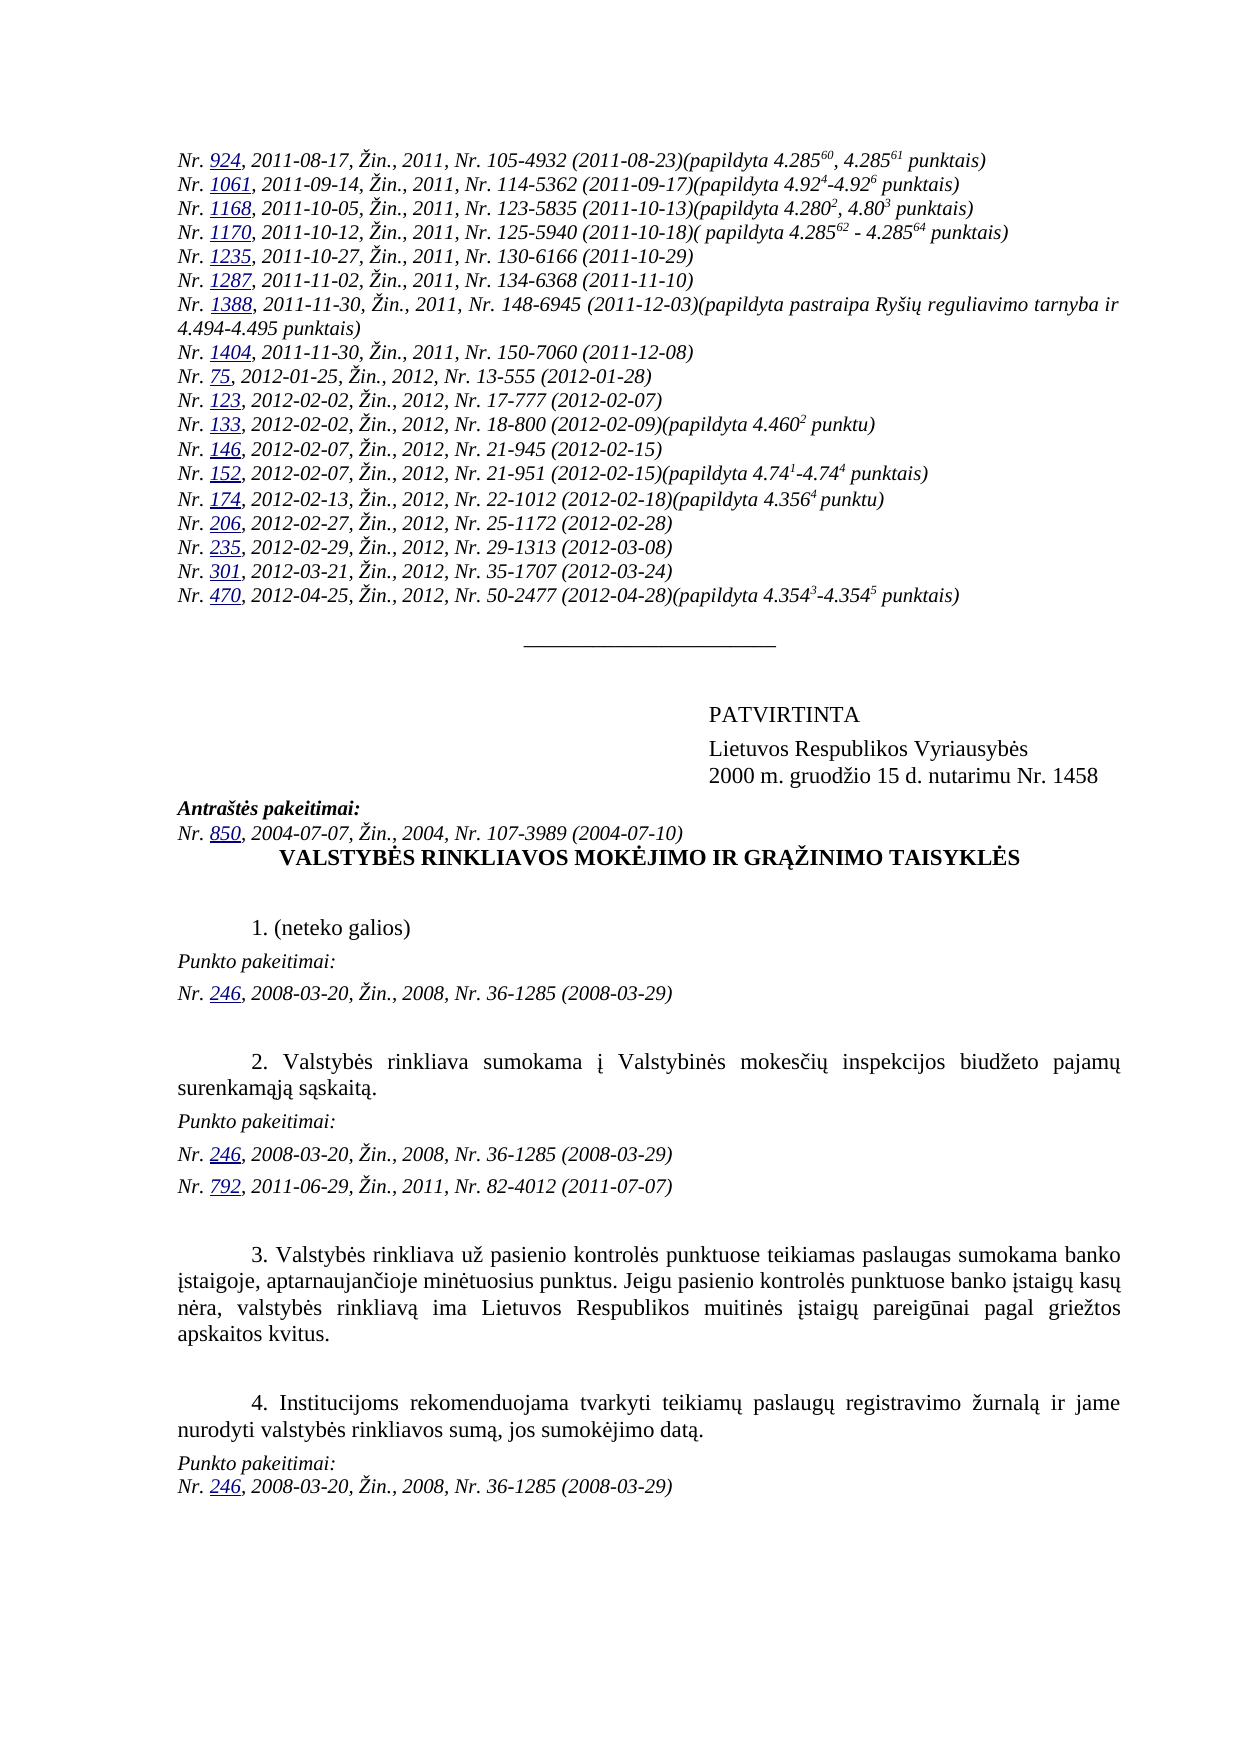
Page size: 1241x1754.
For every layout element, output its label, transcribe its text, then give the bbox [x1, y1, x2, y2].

text Nr. 1235, 2011-10-27, Žin., 2011, Nr. 130-6166 (2011-10-29) [177, 244, 1122, 268]
text Nr. 206, 2012-02-27, Žin., 2012, Nr. 25-1172 (2012-02-28) [177, 511, 1122, 535]
text 3. Valstybės rinkliava už pasienio kontrolės punktuose teikiamas paslaugas sumokama banko įstaigoje, aptarnaujančioje minėtuosius punktus. Jeigu pasienio kontrolės punktuose banko įstaigų kasų nėra, valstybės rinkliavą ima Lietuvos Respublikos muitinės įstaigų pareigūnai pagal griežtos apskaitos kvitus. [177, 1241, 1122, 1346]
text Nr. 133, 2012-02-02, Žin., 2012, Nr. 18-800 (2012-02-09)(papildyta 4.4602 punktu) [177, 412, 1122, 436]
text 1. (neteko galios) [177, 914, 1122, 940]
text Nr. 123, 2012-02-02, Žin., 2012, Nr. 17-777 (2012-02-07) [177, 388, 1122, 412]
text Nr. 246, 2008-03-20, Žin., 2008, Nr. 36-1285 (2008-03-29) [177, 1474, 1122, 1498]
text VALSTYBĖS RINKLIAVOS MOKĖJIMO IR GRĄŽINIMO TAISYKLĖS [177, 844, 1122, 871]
text Nr. 152, 2012-02-07, Žin., 2012, Nr. 21-951 (2012-02-15)(papildyta 4.741-4.744 punktais) [177, 461, 1122, 484]
text Punkto pakeitimai: [177, 1450, 1122, 1474]
text Lietuvos Respublikos Vyriausybės 2000 m. gruodžio 15 d. nutarimu Nr. 1458 [709, 735, 1122, 788]
text Nr. 146, 2012-02-07, Žin., 2012, Nr. 21-945 (2012-02-15) [177, 436, 1122, 461]
text Nr. 1061, 2011-09-14, Žin., 2011, Nr. 114-5362 (2011-09-17)(papildyta 4.924-4.926 punktais) [177, 172, 1122, 196]
text Punkto pakeitimai: [177, 948, 1122, 973]
text Nr. 470, 2012-04-25, Žin., 2012, Nr. 50-2477 (2012-04-28)(papildyta 4.3543-4.3545 punktais) [177, 583, 1122, 607]
text Antraštės pakeitimai: [177, 796, 1122, 820]
text Punkto pakeitimai: [177, 1109, 1122, 1133]
text Nr. 174, 2012-02-13, Žin., 2012, Nr. 22-1012 (2012-02-18)(papildyta 4.3564 punktu) [177, 484, 1122, 511]
text 2. Valstybės rinkliava sumokama į Valstybinės mokesčių inspekcijos biudžeto pajamų surenkamąją sąskaitą. [177, 1048, 1122, 1101]
text Nr. 246, 2008-03-20, Žin., 2008, Nr. 36-1285 (2008-03-29) [177, 981, 1122, 1005]
text Nr. 924, 2011-08-17, Žin., 2011, Nr. 105-4932 (2011-08-23)(papildyta 4.28560, 4.28561 punktais) [177, 148, 1122, 172]
text Nr. 1287, 2011-11-02, Žin., 2011, Nr. 134-6368 (2011-11-10) [177, 268, 1122, 292]
text Nr. 75, 2012-01-25, Žin., 2012, Nr. 13-555 (2012-01-28) [177, 364, 1122, 388]
text Patvirtinta [709, 701, 1122, 727]
text Nr. 1168, 2011-10-05, Žin., 2011, Nr. 123-5835 (2011-10-13)(papildyta 4.2802, 4.803 punktais) [177, 196, 1122, 220]
text Nr. 850, 2004-07-07, Žin., 2004, Nr. 107-3989 (2004-07-10) [177, 820, 1122, 844]
text Nr. 1170, 2011-10-12, Žin., 2011, Nr. 125-5940 (2011-10-18)( papildyta 4.28562 - 4.28564 punktais) [177, 220, 1122, 244]
text –––––––––––––––––––––– [177, 631, 1122, 658]
text 4. Institucijoms rekomenduojama tvarkyti teikiamų paslaugų registravimo žurnalą ir jame nurodyti valstybės rinkliavos sumą, jos sumokėjimo datą. [177, 1389, 1122, 1442]
text Nr. 235, 2012-02-29, Žin., 2012, Nr. 29-1313 (2012-03-08) [177, 535, 1122, 559]
text Nr. 1388, 2011-11-30, Žin., 2011, Nr. 148-6945 (2011-12-03)(papildyta pastraipa Ryšių reguliavimo tarnyba ir 4.494-4.495 punktais) [177, 292, 1122, 340]
text Nr. 792, 2011-06-29, Žin., 2011, Nr. 82-4012 (2011-07-07) [177, 1174, 1122, 1198]
text Nr. 1404, 2011-11-30, Žin., 2011, Nr. 150-7060 (2011-12-08) [177, 340, 1122, 364]
text Nr. 246, 2008-03-20, Žin., 2008, Nr. 36-1285 (2008-03-29) [177, 1141, 1122, 1166]
text Nr. 301, 2012-03-21, Žin., 2012, Nr. 35-1707 (2012-03-24) [177, 559, 1122, 583]
